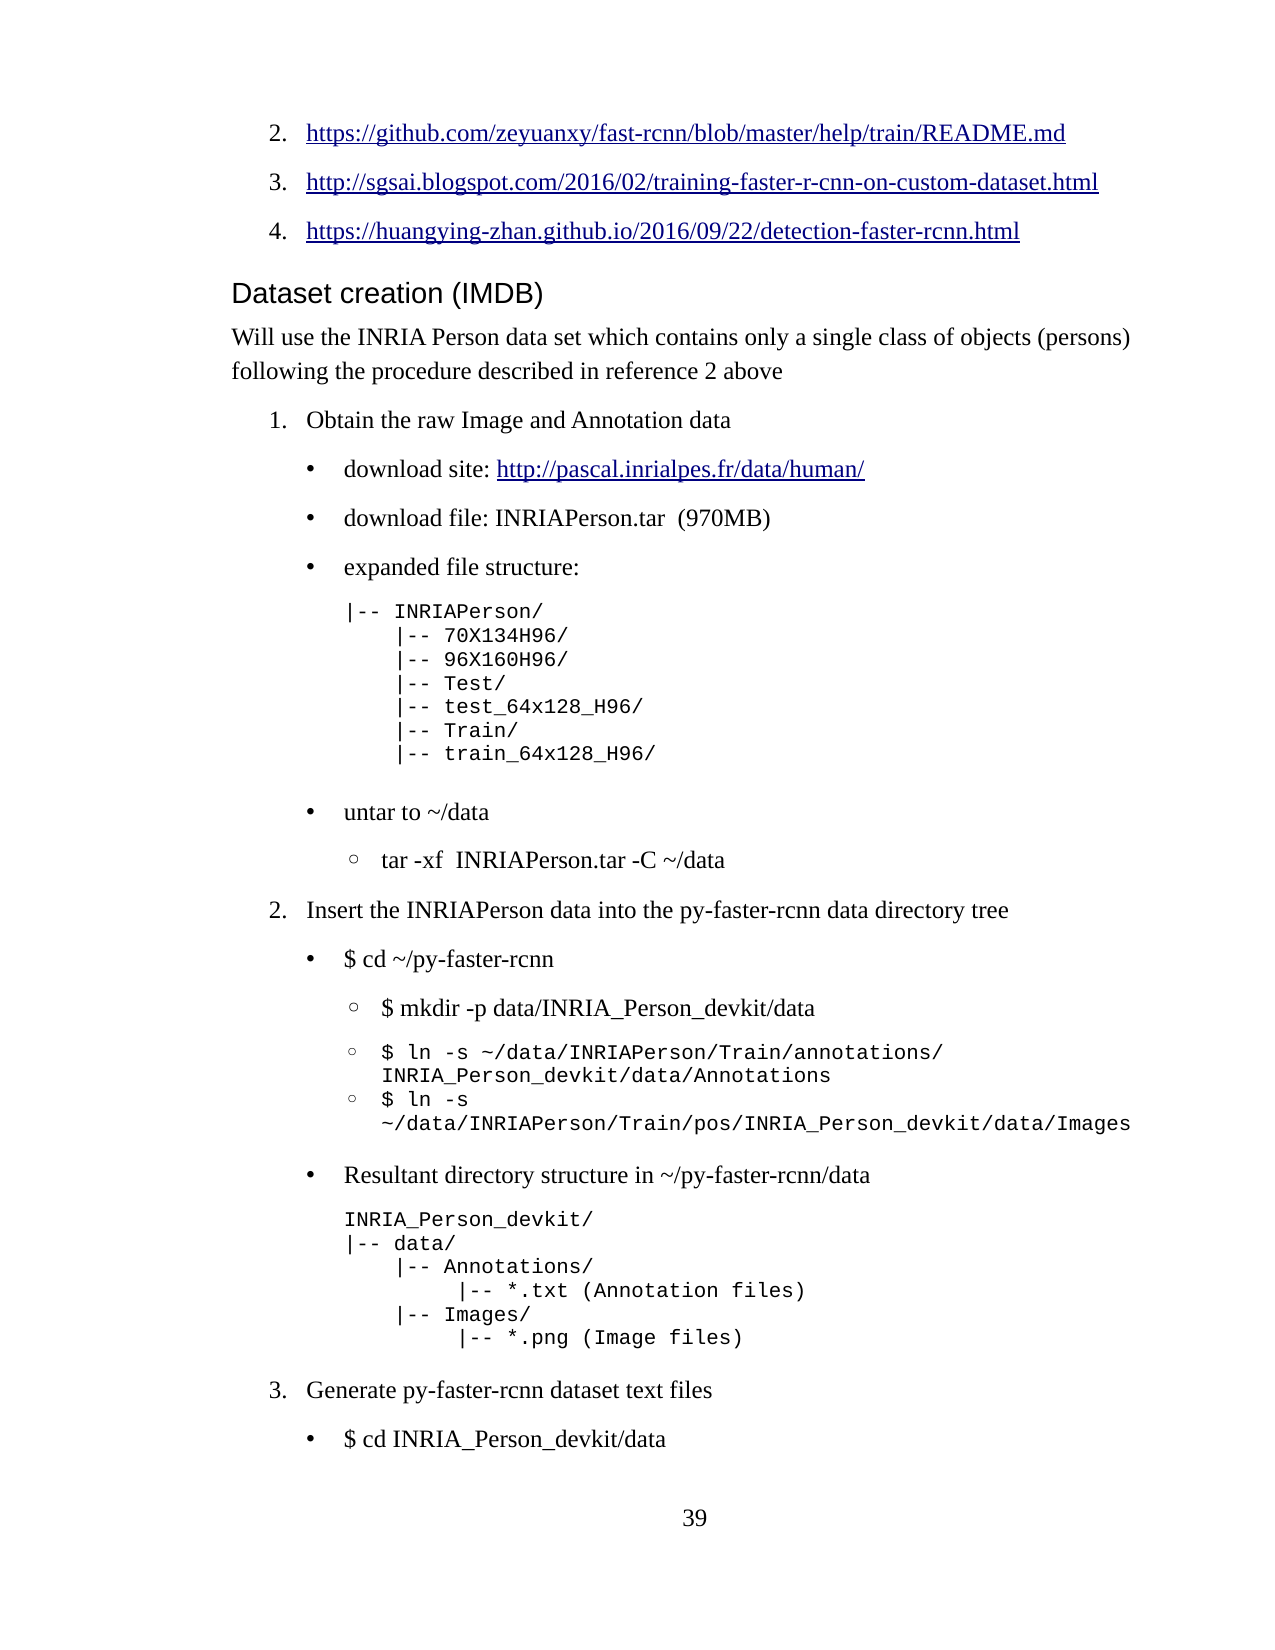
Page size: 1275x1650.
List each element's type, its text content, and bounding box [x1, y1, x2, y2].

list Insert the INRIAPerson data into the py-faster-rcnn data directory tree [269, 895, 1158, 923]
list download file: INRIAPerson.tar (970MB) [306, 503, 1158, 532]
text |-- *.png (Image files) [344, 1327, 1158, 1351]
list expanded file structure: [306, 552, 1158, 581]
list INRIA_Person_devkit/ [306, 1209, 1158, 1233]
list Generate py-faster-rcnn dataset text files [269, 1375, 1158, 1403]
text |-- Annotations/ [344, 1256, 1158, 1280]
text Will use the INRIA Person data set which contains only a single class of objects (persons) following the procedure described in reference 2 above [231, 322, 1158, 385]
text |-- Test/ [344, 672, 1158, 696]
list $ cd INRIA_Person_devkit/data [306, 1424, 1158, 1452]
text |-- test_64x128_H96/ [344, 696, 1158, 720]
subtitle Dataset creation (IMDB) [231, 276, 1158, 309]
list https://huangying-zhan.github.io/2016/09/22/detection-faster-rcnn.html [269, 216, 1158, 245]
list |-- INRIAPerson/ [306, 602, 1158, 625]
text |-- Train/ [344, 720, 1158, 743]
list Resultant directory structure in ~/py-faster-rcnn/data [306, 1160, 1158, 1189]
text |-- *.txt (Annotation files) [344, 1280, 1158, 1304]
list tar -xf INRIAPerson.tar -C ~/data [344, 846, 1158, 874]
text |-- 70X134H96/ [344, 625, 1158, 649]
list $ ln -s ~/data/INRIAPerson/Train/annotations/ INRIA_Person_devkit/data/Annotations [344, 1042, 1158, 1089]
list untar to ~/data [306, 797, 1158, 825]
text |-- Images/ [344, 1304, 1158, 1327]
list $ mkdir -p data/INRIA_Person_devkit/data [344, 993, 1158, 1022]
text |-- data/ [344, 1233, 1158, 1256]
list Obtain the raw Image and Annotation data [269, 405, 1158, 434]
list $ ln -s ~/data/INRIAPerson/Train/pos/INRIA_Person_devkit/data/Images [344, 1089, 1158, 1136]
text |-- 96X160H96/ [344, 649, 1158, 672]
list download site: http://pascal.inrialpes.fr/data/human/ [306, 454, 1158, 483]
list $ cd ~/py-faster-rcnn [306, 944, 1158, 972]
list https://github.com/zeyuanxy/fast-rcnn/blob/master/help/train/README.md [269, 118, 1158, 147]
list http://sgsai.blogspot.com/2016/02/training-faster-r-cnn-on-custom-dataset.html [269, 167, 1158, 196]
text |-- train_64x128_H96/ [344, 743, 1158, 767]
